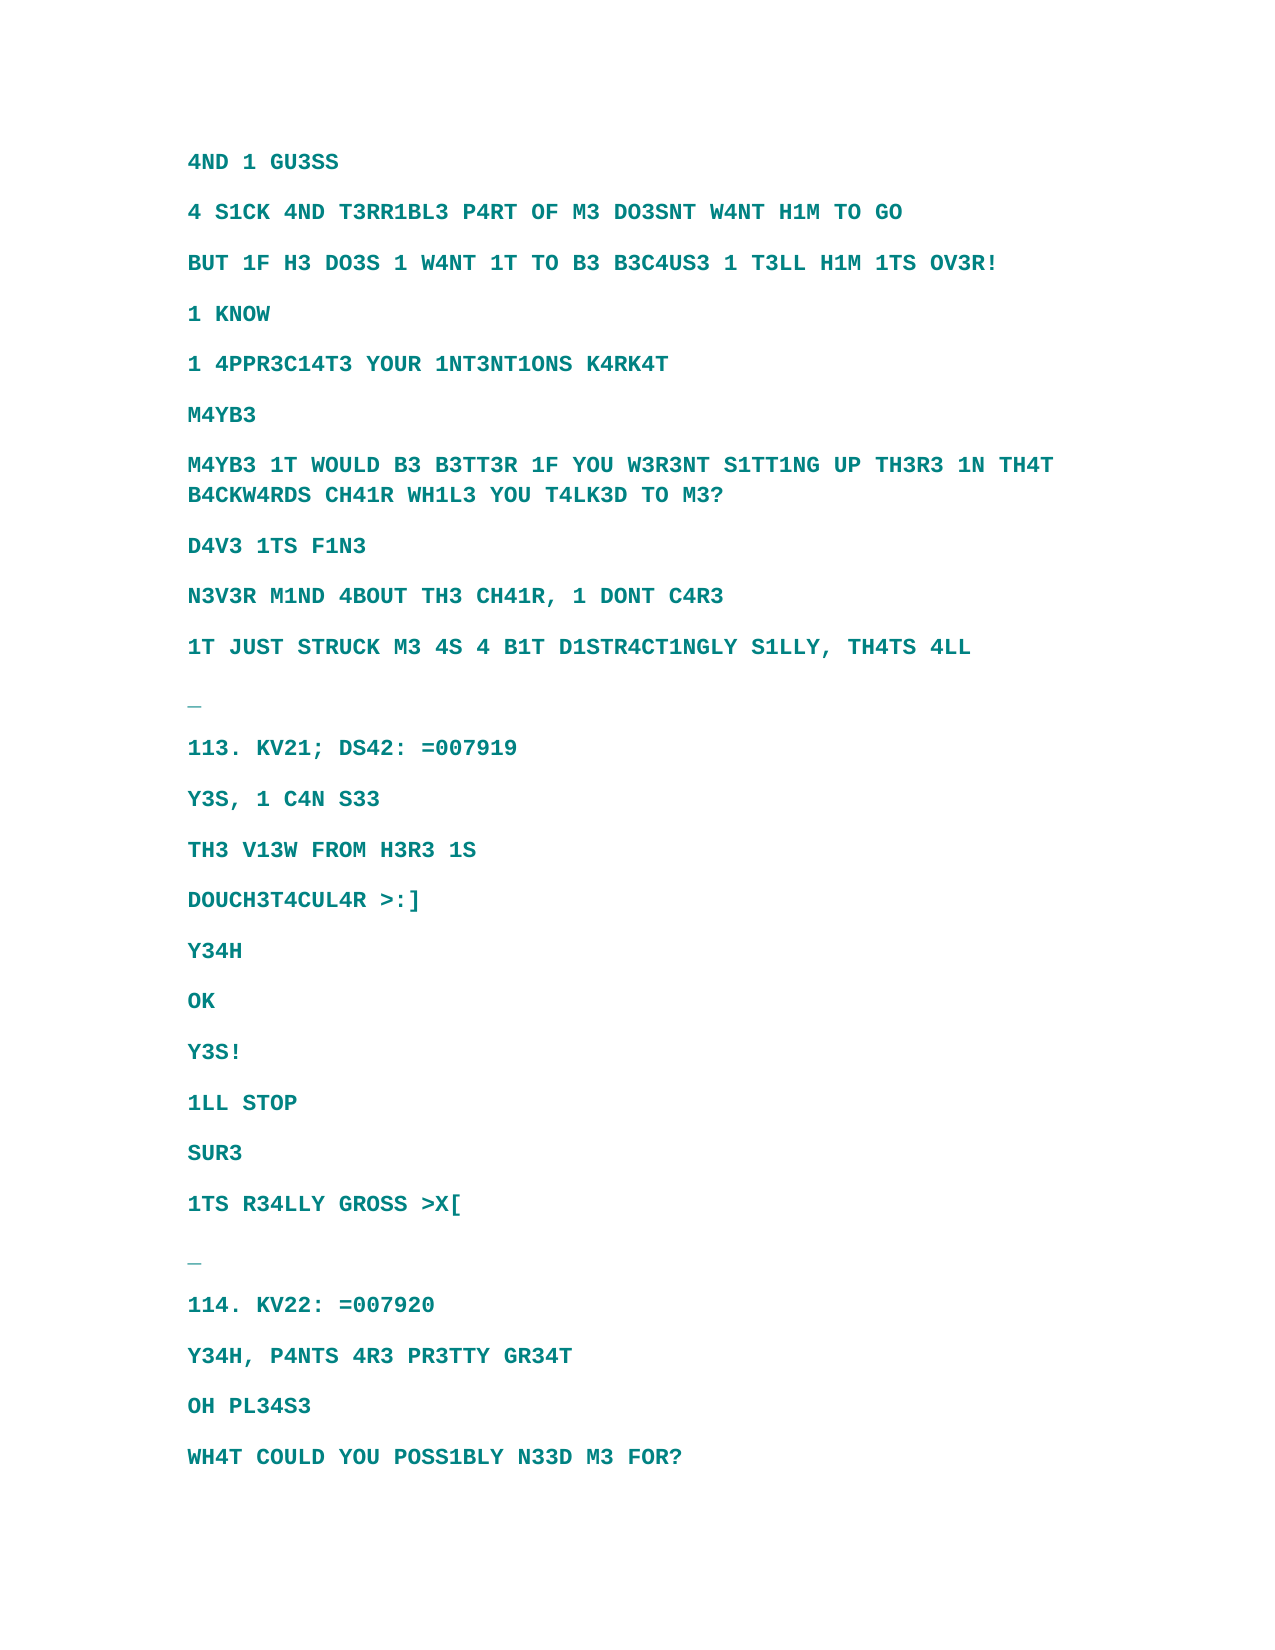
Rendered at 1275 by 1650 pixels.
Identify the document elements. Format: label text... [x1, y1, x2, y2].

text BUT 1F H3 DO3S 1 W4NT 1T TO B3 B3C4US3 1 T3LL H1M 1TS OV3R! [187, 251, 1087, 277]
text N3V3R M1ND 4BOUT TH3 CH41R, 1 DONT C4R3 [187, 585, 1087, 611]
text Y3S! [187, 1040, 1087, 1066]
text M4YB3 [187, 403, 1087, 429]
text DOUCH3T4CUL4R >:] [187, 888, 1087, 914]
text SUR3 [187, 1142, 1087, 1168]
text 113. KV21; DS42: =007919 [187, 737, 1087, 763]
text Y34H, P4NTS 4R3 PR3TTY GR34T [187, 1344, 1087, 1370]
text 1 4PPR3C14T3 YOUR 1NT3NT1ONS K4RK4T [187, 352, 1087, 378]
text 114. KV22: =007920 [187, 1293, 1087, 1319]
text WH4T COULD YOU POSS1BLY N33D M3 FOR? [187, 1445, 1087, 1471]
text Y3S, 1 C4N S33 [187, 787, 1087, 813]
text 1 KNOW [187, 302, 1087, 328]
text _ [187, 686, 1087, 712]
text 1LL STOP [187, 1091, 1087, 1117]
text TH3 V13W FROM H3R3 1S [187, 838, 1087, 864]
text 4 S1CK 4ND T3RR1BL3 P4RT OF M3 DO3SNT W4NT H1M TO GO [187, 201, 1087, 227]
text _ [187, 1243, 1087, 1269]
text 1T JUST STRUCK M3 4S 4 B1T D1STR4CT1NGLY S1LLY, TH4TS 4LL [187, 635, 1087, 661]
text OK [187, 990, 1087, 1016]
text D4V3 1TS F1N3 [187, 534, 1087, 560]
text OH PL34S3 [187, 1395, 1087, 1421]
text M4YB3 1T WOULD B3 B3TT3R 1F YOU W3R3NT S1TT1NG UP TH3R3 1N TH4T B4CKW4RDS CH41R WH1L3 YOU T4LK3D TO M3? [187, 454, 1087, 509]
text 4ND 1 GU3SS [187, 150, 1087, 176]
text 1TS R34LLY GROSS >X[ [187, 1192, 1087, 1218]
text Y34H [187, 939, 1087, 965]
